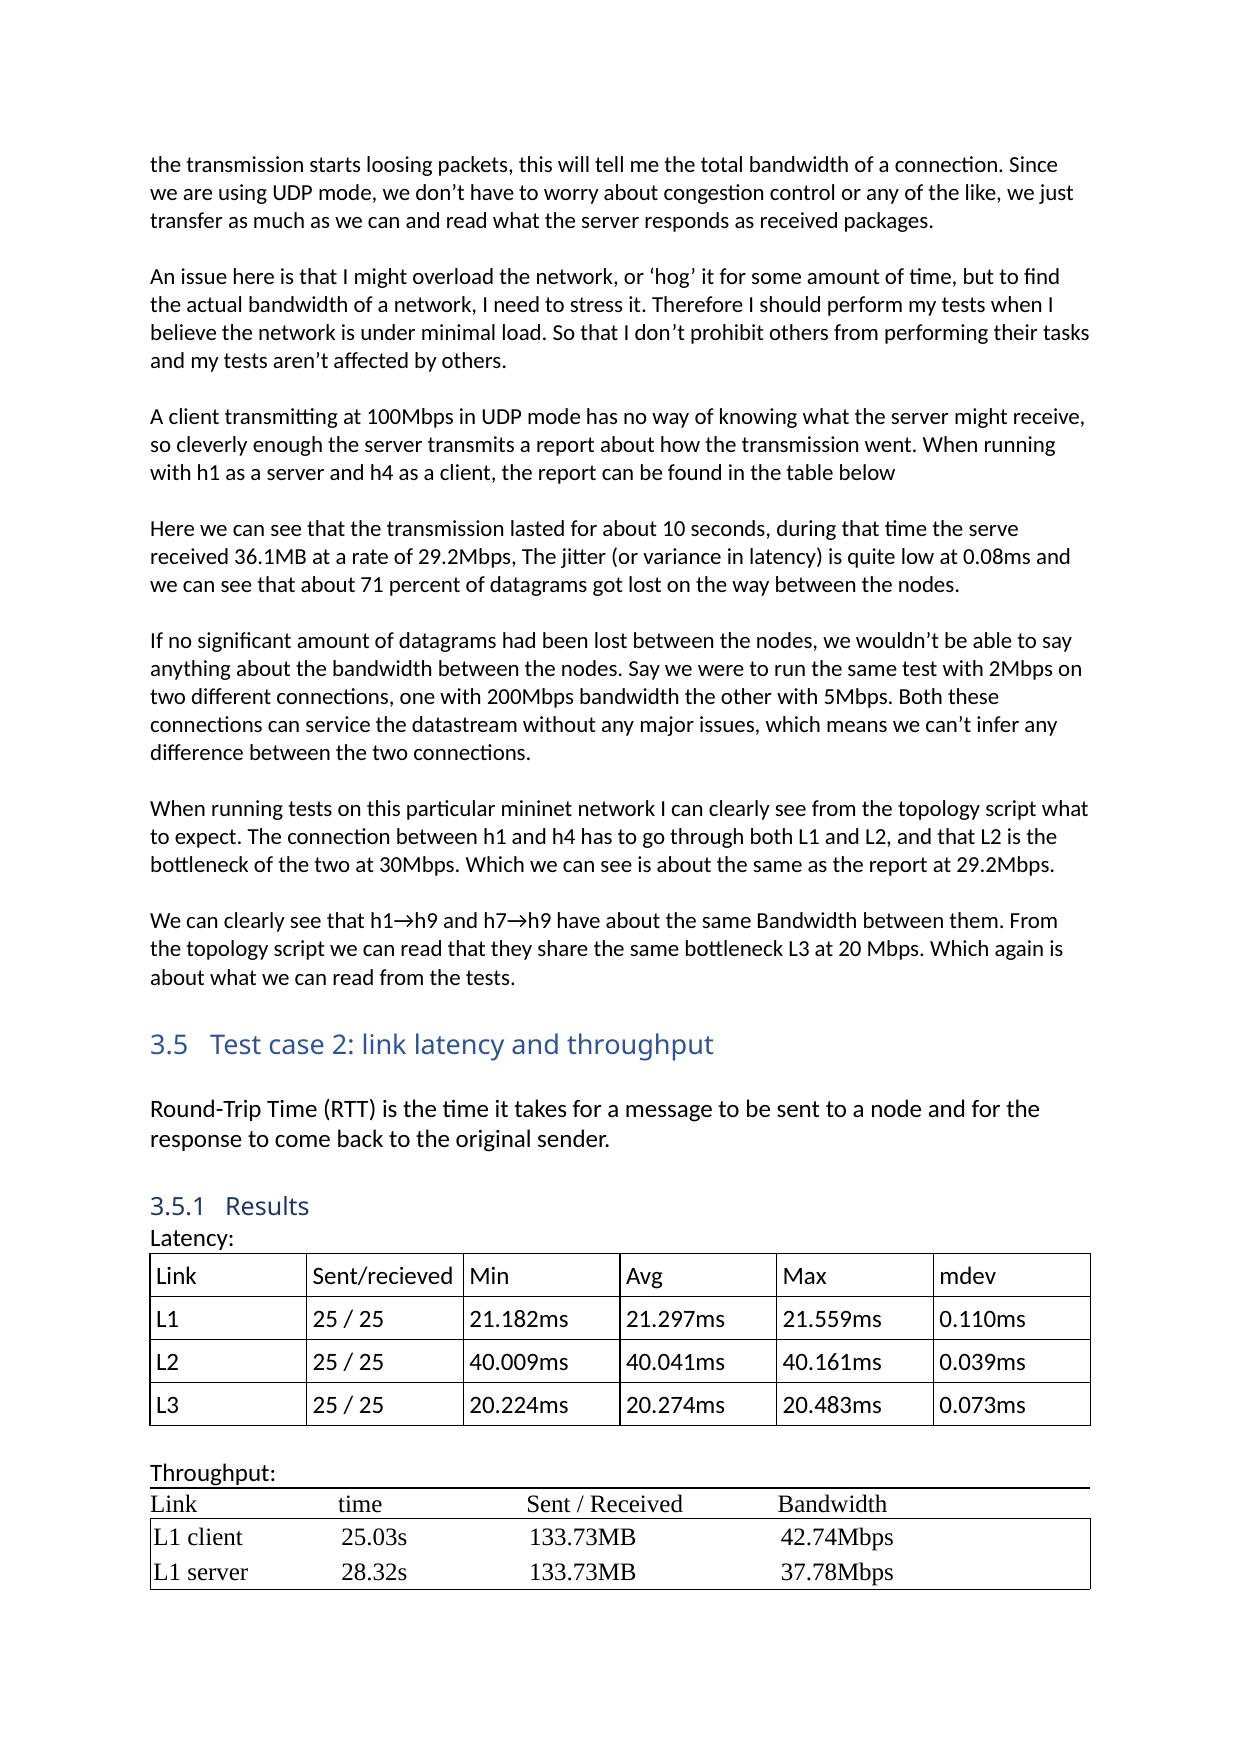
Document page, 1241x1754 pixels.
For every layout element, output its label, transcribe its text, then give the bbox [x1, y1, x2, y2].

table_header Link [151, 1254, 306, 1296]
text We can clearly see that h1→h9 and h7→h9 have about the same Bandwidth between them. From the topology script we can read that they share the same bottleneck L3 at 20 Mbps. Which again is about what we can read from the tests. [150, 907, 1090, 991]
text A client transmitting at 100Mbps in UDP mode has no way of knowing what the server might receive, so cleverly enough the server transmits a report about how the transmission went. When running with h1 as a server and h4 as a client, the report can be found in the table below [150, 402, 1090, 486]
table_cell 21.297ms [621, 1297, 776, 1339]
table_cell L1 client [151, 1519, 338, 1554]
table_cell 133.73MB [526, 1519, 777, 1554]
table_cell 21.559ms [777, 1297, 933, 1339]
table_header time [338, 1489, 526, 1517]
subtitle Results [150, 1188, 1090, 1222]
table_cell 37.78Mbps [778, 1554, 1090, 1589]
text the transmission starts loosing packets, this will tell me the total bandwidth of a connection. Since we are using UDP mode, we don’t have to worry about congestion control or any of the like, we just transfer as much as we can and read what the server responds as received packages. [150, 150, 1090, 234]
table_cell 20.274ms [621, 1383, 776, 1425]
table_cell 20.224ms [464, 1383, 619, 1425]
table_cell L3 [151, 1383, 306, 1425]
table_cell 28.32s [338, 1554, 526, 1589]
table_header mdev [934, 1254, 1090, 1296]
text Latency: [150, 1222, 1090, 1253]
table_cell 0.073ms [934, 1383, 1090, 1425]
table_cell 25.03s [338, 1519, 526, 1554]
table_cell 25 / 25 [307, 1383, 463, 1425]
table_header Max [777, 1254, 933, 1296]
table_cell 40.041ms [621, 1340, 776, 1382]
table_header Bandwidth [778, 1489, 1090, 1517]
table_header Min [464, 1254, 619, 1296]
table_header Link [150, 1489, 338, 1517]
table_header Sent/recieved [307, 1254, 463, 1296]
table_header Sent / Received [526, 1489, 777, 1517]
table_cell 21.182ms [464, 1297, 619, 1339]
table_cell 20.483ms [777, 1383, 933, 1425]
table_cell 0.039ms [934, 1340, 1090, 1382]
text If no significant amount of datagrams had been lost between the nodes, we wouldn’t be able to say anything about the bandwidth between the nodes. Say we were to run the same test with 2Mbps on two different connections, one with 200Mbps bandwidth the other with 5Mbps. Both these connections can service the datastream without any major issues, which means we can’t infer any difference between the two connections. [150, 626, 1090, 766]
text When running tests on this particular mininet network I can clearly see from the topology script what to expect. The connection between h1 and h4 has to go through both L1 and L2, and that L2 is the bottleneck of the two at 30Mbps. Which we can see is about the same as the report at 29.2Mbps. [150, 794, 1090, 878]
table_cell 40.009ms [464, 1340, 619, 1382]
table_cell 40.161ms [777, 1340, 933, 1382]
table_cell L2 [151, 1340, 306, 1382]
table_cell 133.73MB [526, 1554, 777, 1589]
table_header Avg [621, 1254, 776, 1296]
table_cell 25 / 25 [307, 1297, 463, 1339]
text Throughput: [150, 1457, 1090, 1487]
table_cell 0.110ms [934, 1297, 1090, 1339]
text Here we can see that the transmission lasted for about 10 seconds, during that time the serve received 36.1MB at a rate of 29.2Mbps, The jitter (or variance in latency) is quite low at 0.08ms and we can see that about 71 percent of datagrams got lost on the way between the nodes. [150, 486, 1090, 598]
text Round-Trip Time (RTT) is the time it takes for a message to be sent to a node and for the response to come back to the original sender. [150, 1093, 1090, 1154]
table_cell L1 server [151, 1554, 338, 1589]
text An issue here is that I might overload the network, or ‘hog’ it for some amount of time, but to find the actual bandwidth of a network, I need to stress it. Therefore I should perform my tests when I believe the network is under minimal load. So that I don’t prohibit others from performing their tasks and my tests aren’t affected by others. [150, 262, 1090, 374]
table_cell 42.74Mbps [778, 1519, 1090, 1554]
subtitle Test case 2: link latency and throughput [150, 1025, 1090, 1062]
table_cell L1 [151, 1297, 306, 1339]
table_cell 25 / 25 [307, 1340, 463, 1382]
